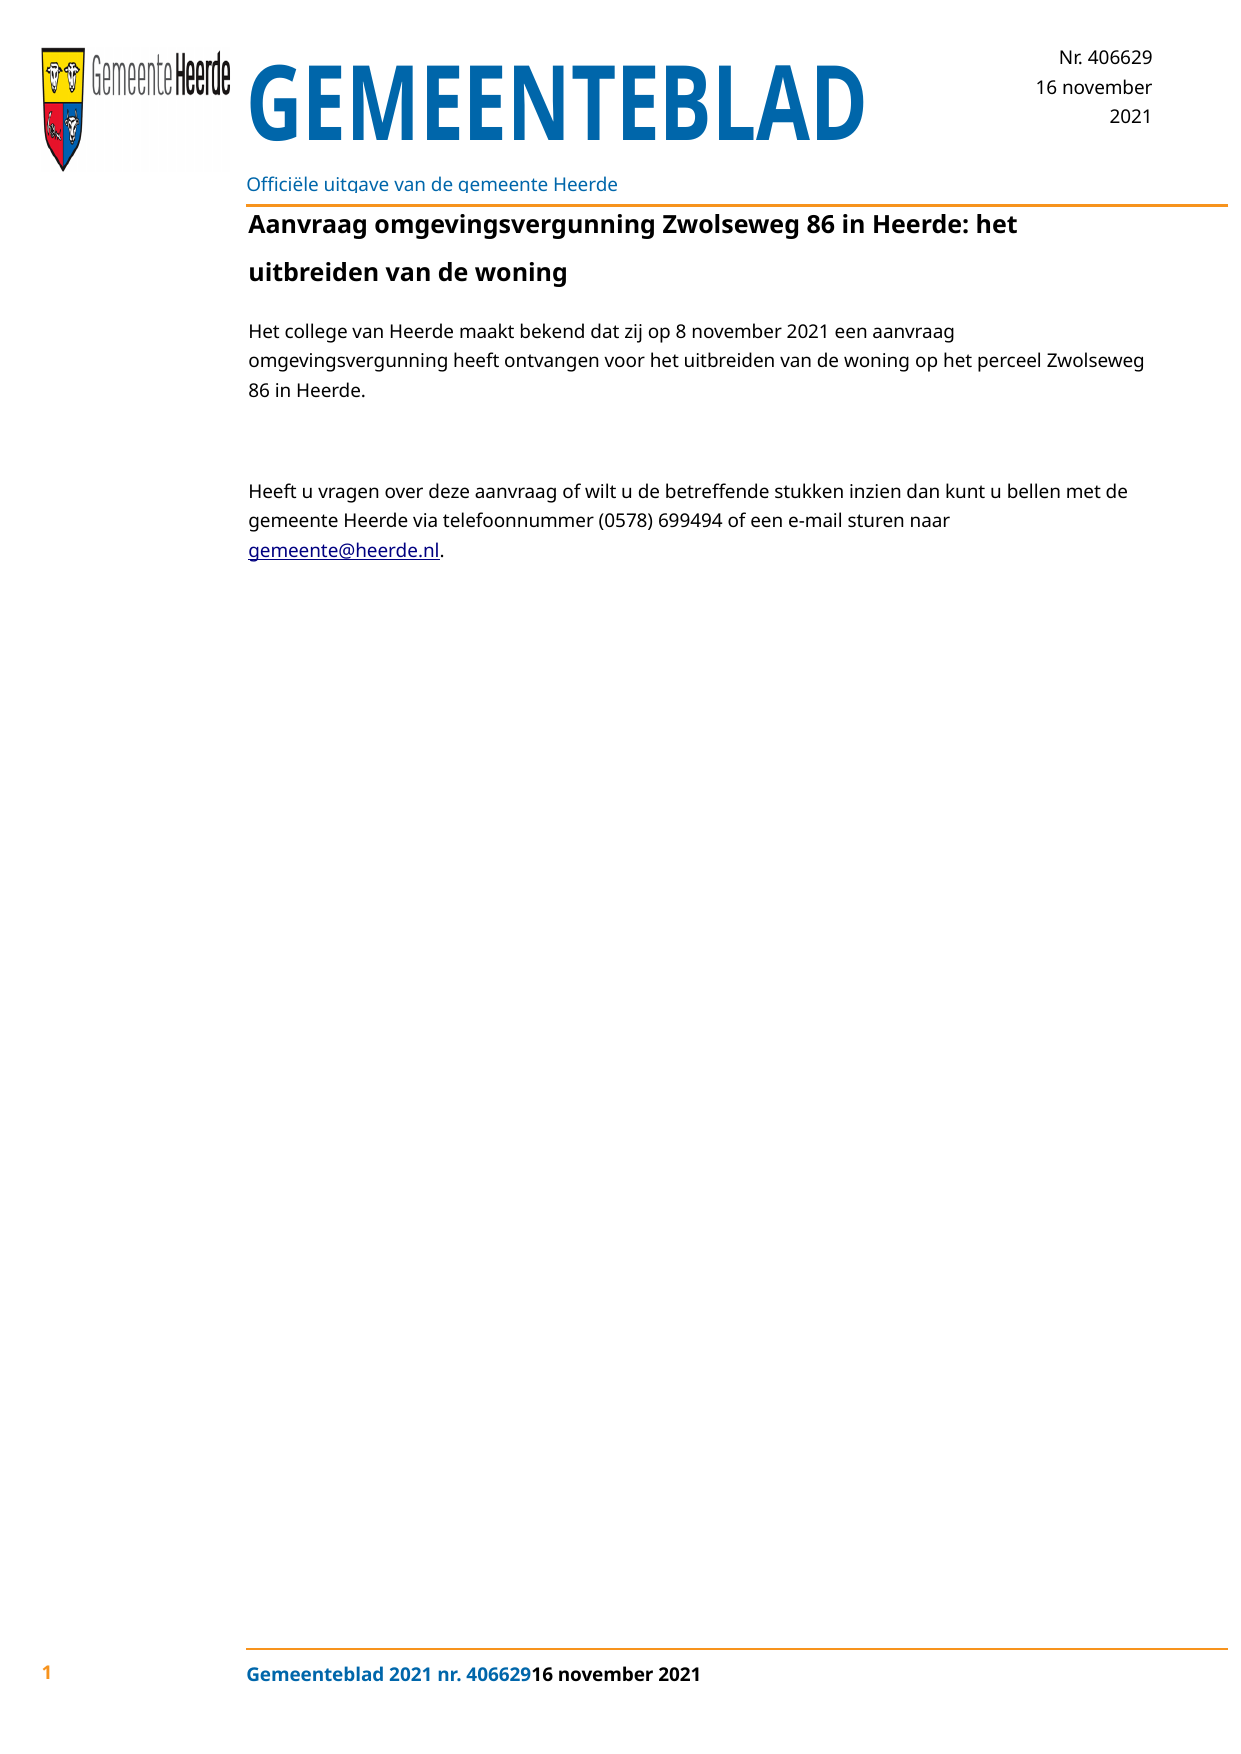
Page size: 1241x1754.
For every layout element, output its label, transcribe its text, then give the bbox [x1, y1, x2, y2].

text Heeft u vragen over deze aanvraag of wilt u de betreffende stukken inzien dan kunt u bellen met de gemeente Heerde via telefoonnummer (0578) 699494 of een e-mail sturen naar gemeente@heerde.nl. [248, 478, 1152, 563]
text Aanvraag omgevingsvergunning Zwolseweg 86 in Heerde: het uitbreiden van de woning [248, 207, 1152, 288]
picture [41, 47, 231, 172]
text Het college van Heerde maakt bekend dat zij op 8 november 2021 een aanvraag omgevingsvergunning heeft ontvangen voor het uitbreiden van de woning op het perceel Zwolseweg 86 in Heerde. [248, 318, 1152, 403]
